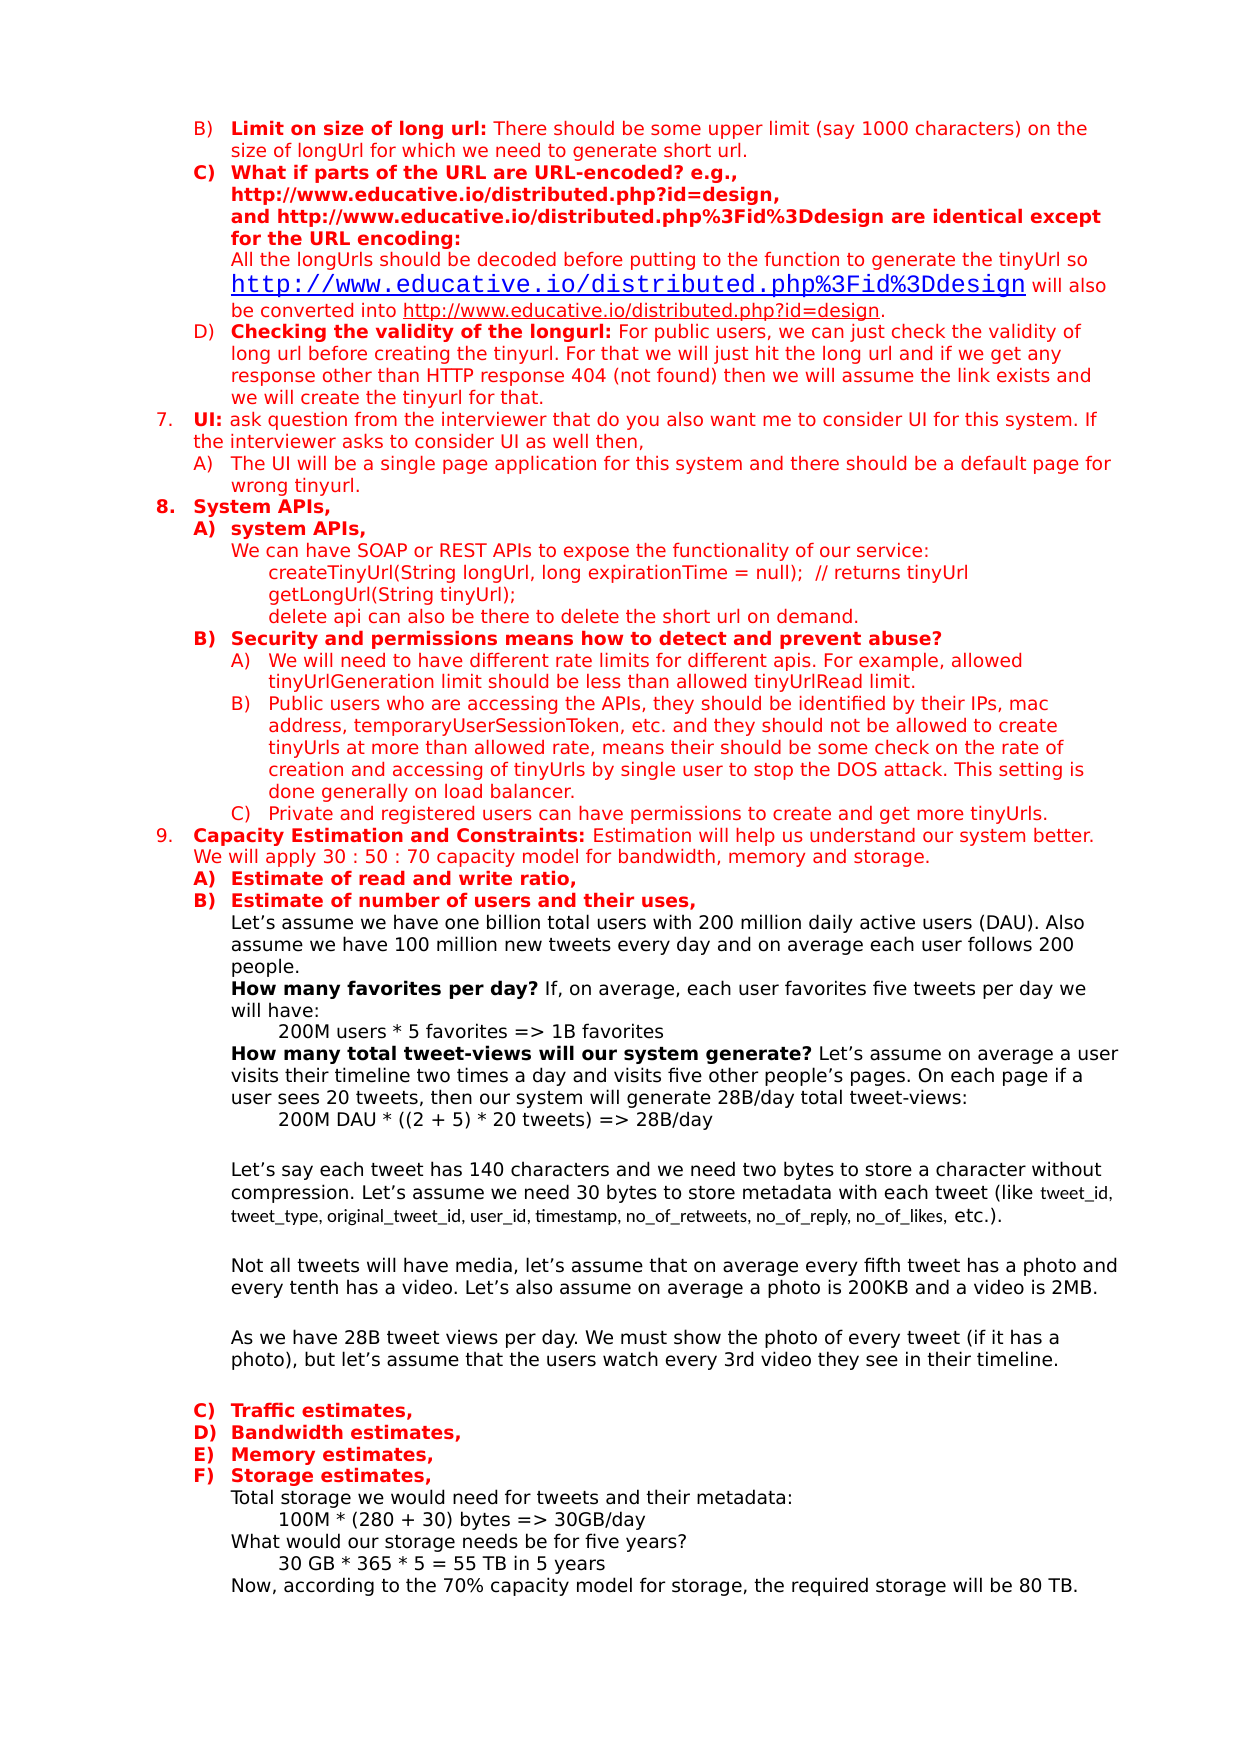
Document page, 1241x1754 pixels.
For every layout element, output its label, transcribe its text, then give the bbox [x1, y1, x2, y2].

list Memory estimates, [193, 1443, 1122, 1465]
list Let’s assume we have one billion total users with 200 million daily active users (DAU). Also assume we have 100 million new tweets every day and on average each user follows 200 people. [193, 912, 1122, 978]
list UI: ask question from the interviewer that do you also want me to consider UI for this system. If the interviewer asks to consider UI as well then, [156, 409, 1122, 453]
list All the longUrls should be decoded before putting to the function to generate the tinyUrl so http://www.educative.io/distributed.php%3Fid%3Ddesign will also be converted into http://www.educative.io/distributed.php?id=design. [193, 249, 1122, 321]
list Total storage we would need for tweets and their metadata: [193, 1487, 1122, 1509]
list What if parts of the URL are URL-encoded? e.g., http://www.educative.io/distributed.php?id=design, and http://www.educative.io/distributed.php%3Fid%3Ddesign are identical except for the URL encoding: [193, 162, 1122, 249]
list As we have 28B tweet views per day. We must show the photo of every tweet (if it has a photo), but let’s assume that the users watch every 3rd video they see in their timeline. [193, 1327, 1122, 1371]
list 30 GB * 365 * 5 = 55 TB in 5 years [193, 1553, 1122, 1575]
list createTinyUrl(String longUrl, long expirationTime = null); // returns tinyUrl [231, 562, 1122, 584]
list What would our storage needs be for five years? [193, 1531, 1122, 1553]
list Public users who are accessing the APIs, they should be identified by their IPs, mac address, temporaryUserSessionToken, etc. and they should not be allowed to create tinyUrls at more than allowed rate, means their should be some check on the rate of creation and accessing of tinyUrls by single user to stop the DOS attack. This setting is done generally on load balancer. [231, 693, 1122, 803]
list Private and registered users can have permissions to create and get more tinyUrls. [231, 803, 1122, 824]
list System APIs, [156, 496, 1122, 518]
list Estimate of read and write ratio, [193, 868, 1122, 890]
list We can have SOAP or REST APIs to expose the functionality of our service: [193, 540, 1122, 562]
list Bandwidth estimates, [193, 1422, 1122, 1443]
list delete api can also be there to delete the short url on demand. [231, 606, 1122, 628]
list Storage estimates, [193, 1465, 1122, 1487]
list Checking the validity of the longurl: For public users, we can just check the validity of long url before creating the tinyurl. For that we will just hit the long url and if we get any response other than HTTP response 404 (not found) then we will assume the link exists and we will create the tinyurl for that. [193, 321, 1122, 409]
list Estimate of number of users and their uses, [193, 890, 1122, 912]
list Security and permissions means how to detect and prevent abuse? [193, 628, 1122, 649]
list The UI will be a single page application for this system and there should be a default page for wrong tinyurl. [193, 453, 1122, 496]
list Traffic estimates, [193, 1400, 1122, 1422]
list 200M users * 5 favorites => 1B favorites [193, 1021, 1122, 1043]
list Not all tweets will have media, let’s assume that on average every fifth tweet has a photo and every tenth has a video. Let’s also assume on average a photo is 200KB and a video is 2MB. [193, 1255, 1122, 1299]
list getLongUrl(String tinyUrl); [231, 584, 1122, 606]
list 200M DAU * ((2 + 5) * 20 tweets) => 28B/day [193, 1109, 1122, 1131]
list Let’s say each tweet has 140 characters and we need two bytes to store a character without compression. Let’s assume we need 30 bytes to store metadata with each tweet (like tweet_id, tweet_type, original_tweet_id, user_id, timestamp, no_of_retweets, no_of_reply, no_of_likes, etc.). [193, 1159, 1122, 1227]
list 100M * (280 + 30) bytes => 30GB/day [193, 1509, 1122, 1531]
list system APIs, [193, 518, 1122, 540]
list How many total tweet-views will our system generate? Let’s assume on average a user visits their timeline two times a day and visits five other people’s pages. On each page if a user sees 20 tweets, then our system will generate 28B/day total tweet-views: [193, 1043, 1122, 1109]
list How many favorites per day? If, on average, each user favorites five tweets per day we will have: [193, 978, 1122, 1021]
list We will apply 30 : 50 : 70 capacity model for bandwidth, memory and storage. [156, 846, 1122, 868]
list Capacity Estimation and Constraints: Estimation will help us understand our system better. [156, 824, 1122, 846]
list Limit on size of long url: There should be some upper limit (say 1000 characters) on the size of longUrl for which we need to generate short url. [193, 118, 1122, 162]
list Now, according to the 70% capacity model for storage, the required storage will be 80 TB. [193, 1575, 1122, 1597]
list We will need to have different rate limits for different apis. For example, allowed tinyUrlGeneration limit should be less than allowed tinyUrlRead limit. [231, 649, 1122, 693]
